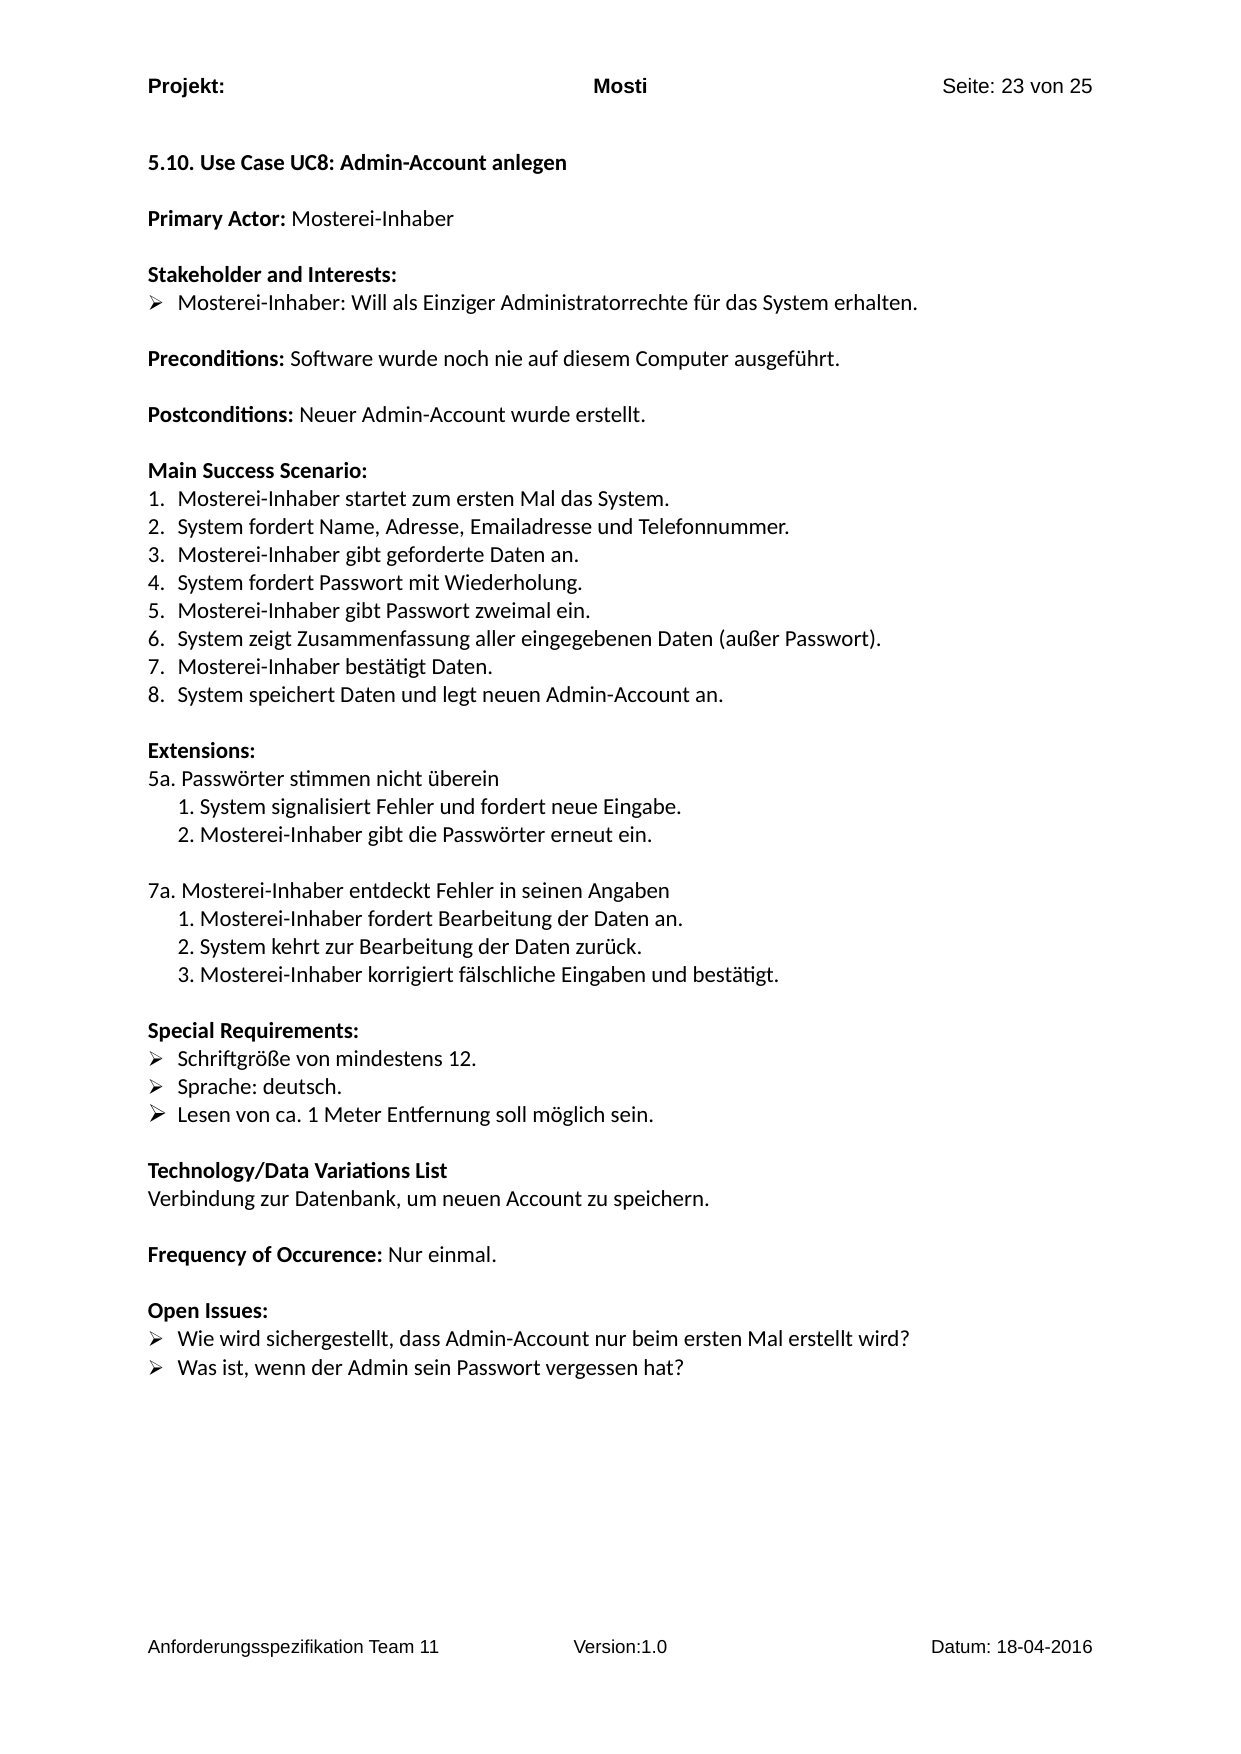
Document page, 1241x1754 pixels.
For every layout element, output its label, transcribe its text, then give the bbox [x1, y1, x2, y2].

text Preconditions: Software wurde noch nie auf diesem Computer ausgeführt. [148, 344, 1092, 372]
list Mosterei-Inhaber: Will als Einziger Administratorrechte für das System erhalten. [148, 288, 1092, 316]
list System zeigt Zusammenfassung aller eingegebenen Daten (außer Passwort). [148, 624, 1092, 652]
text 1. Mosterei-Inhaber fordert Bearbeitung der Daten an. [148, 904, 1092, 932]
list Sprache: deutsch. [148, 1072, 1092, 1100]
list System fordert Name, Adresse, Emailadresse und Telefonnummer. [148, 512, 1092, 540]
text Special Requirements: [148, 1016, 1092, 1044]
text 7a. Mosterei-Inhaber entdeckt Fehler in seinen Angaben [148, 876, 1092, 904]
list Mosterei-Inhaber gibt geforderte Daten an. [148, 540, 1092, 568]
list Was ist, wenn der Admin sein Passwort vergessen hat? [148, 1353, 1092, 1381]
text Stakeholder and Interests: [148, 260, 1092, 288]
text Main Success Scenario: [148, 456, 1092, 484]
text Postconditions: Neuer Admin-Account wurde erstellt. [148, 400, 1092, 428]
list System fordert Passwort mit Wiederholung. [148, 568, 1092, 596]
text 3. Mosterei-Inhaber korrigiert fälschliche Eingaben und bestätigt. [148, 960, 1092, 988]
text Extensions: [148, 736, 1092, 764]
text 2. Mosterei-Inhaber gibt die Passwörter erneut ein. [148, 820, 1092, 848]
text 1. System signalisiert Fehler und fordert neue Eingabe. [148, 792, 1092, 820]
text Technology/Data Variations List [148, 1156, 1092, 1184]
list Schriftgröße von mindestens 12. [148, 1044, 1092, 1072]
list Mosterei-Inhaber gibt Passwort zweimal ein. [148, 596, 1092, 624]
list Mosterei-Inhaber bestätigt Daten. [148, 652, 1092, 680]
text 5a. Passwörter stimmen nicht überein [148, 764, 1092, 792]
text Primary Actor: Mosterei-Inhaber [148, 204, 1092, 232]
text Open Issues: [148, 1297, 1092, 1324]
text 2. System kehrt zur Bearbeitung der Daten zurück. [148, 932, 1092, 960]
text Frequency of Occurence: Nur einmal. [148, 1241, 1092, 1268]
text Verbindung zur Datenbank, um neuen Account zu speichern. [148, 1184, 1092, 1212]
list Wie wird sichergestellt, dass Admin-Account nur beim ersten Mal erstellt wird? [148, 1324, 1092, 1353]
list Mosterei-Inhaber startet zum ersten Mal das System. [148, 484, 1092, 512]
list System speichert Daten und legt neuen Admin-Account an. [148, 680, 1092, 708]
list Lesen von ca. 1 Meter Entfernung soll möglich sein. [148, 1100, 1092, 1128]
subtitle 5.10. Use Case UC8: Admin-Account anlegen [148, 148, 1092, 176]
